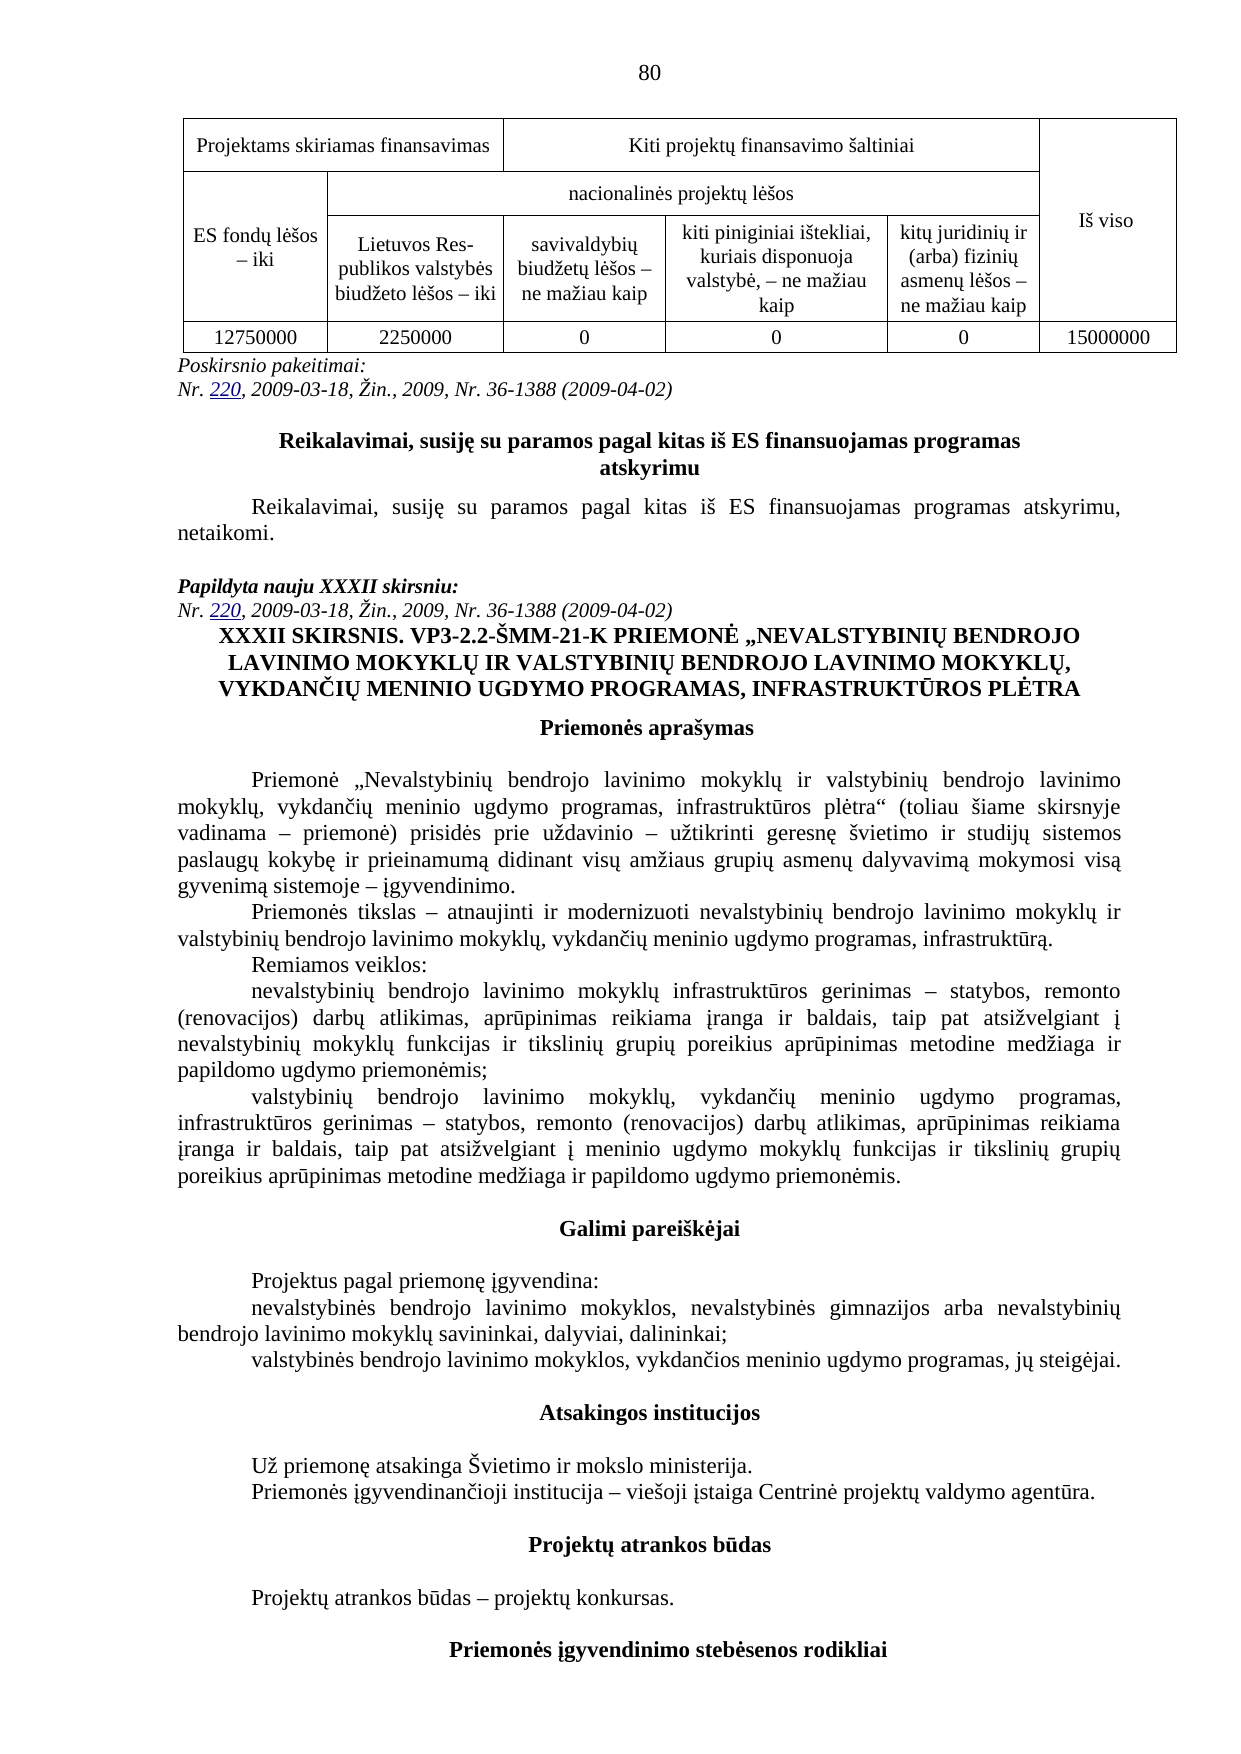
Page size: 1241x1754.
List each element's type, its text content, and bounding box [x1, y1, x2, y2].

text Nr. 220, 2009-03-18, Žin., 2009, Nr. 36-1388 (2009-04-02) [177, 598, 1122, 622]
table_cell 0 [888, 322, 1039, 352]
text Reikalavimai, susiję su paramos pagal kitas iš ES finansuojamas programas atskyrimu, netaikomi. [177, 493, 1122, 545]
text Remiamos veiklos: [177, 951, 1122, 977]
text nevalstybinės bendrojo lavinimo mokyklos, nevalstybinės gimnazijos arba nevalstybinių bendrojo lavinimo mokyklų savininkai, dalyviai, dalininkai; [177, 1294, 1122, 1346]
text Priemonė „Nevalstybinių bendrojo lavinimo mokyklų ir valstybinių bendrojo lavinimo mokyklų, vykdančių meninio ugdymo programas, infrastruktūros plėtra“ (toliau šiame skirsnyje vadinama – priemonė) prisidės prie uždavinio – užtikrinti geresnę švietimo ir studijų sistemos paslaugų kokybę ir prieinamumą didinant visų amžiaus grupių asmenų dalyvavimą mokymosi visą gyvenimą sistemoje – įgyvendinimo. [177, 767, 1122, 898]
text Nr. 220, 2009-03-18, Žin., 2009, Nr. 36-1388 (2009-04-02) [177, 377, 1122, 401]
table_cell kiti piniginiai ištekliai, kuriais disponuoja valstybė, – ne mažiau kaip [666, 216, 887, 321]
text nevalstybinių bendrojo lavinimo mokyklų infrastruktūros gerinimas – statybos, remonto (renovacijos) darbų atlikimas, aprūpinimas reikiama įranga ir baldais, taip pat atsižvelgiant į nevalstybinių mokyklų funkcijas ir tikslinių grupių poreikius aprūpinimas metodine medžiaga ir papildomo ugdymo priemonėmis; [177, 977, 1122, 1083]
table_cell 12750000 [184, 322, 327, 352]
text Poskirsnio pakeitimai: [177, 353, 1122, 377]
text Priemonės įgyvendinančioji institucija – viešoji įstaiga Centrinė projektų valdymo agentūra. [177, 1478, 1122, 1504]
table_cell 0 [666, 322, 887, 352]
table_cell 2250000 [328, 322, 503, 352]
text Reikalavimai, susiję su paramos pagal kitas iš ES finansuojamas programas atskyrimu [177, 427, 1122, 480]
text valstybinės bendrojo lavinimo mokyklos, vykdančios meninio ugdymo programas, jų steigėjai. [177, 1346, 1122, 1373]
table_cell 0 [504, 322, 665, 352]
table_header Iš viso [1040, 119, 1176, 321]
text Papildyta nauju XXXII skirsniu: [177, 574, 1122, 598]
table_cell ES fondų lėšos – iki [184, 172, 327, 321]
text Priemonės tikslas – atnaujinti ir modernizuoti nevalstybinių bendrojo lavinimo mokyklų ir valstybinių bendrojo lavinimo mokyklų, vykdančių meninio ugdymo programas, infrastruktūrą. [177, 898, 1122, 951]
text Galimi pareiškėjai [177, 1214, 1122, 1241]
table_cell savivaldybių biudžetų lėšos – ne mažiau kaip [504, 216, 665, 321]
text Priemonės aprašymas [177, 714, 1122, 740]
table_header Projektams skiriamas finansavimas [184, 119, 503, 171]
table_cell Lietuvos Res­publikos valsty­bės biudžeto lėšos – iki [328, 216, 503, 321]
table_cell kitų juridinių ir (arba) fizinių asmenų lėšos – ne mažiau kaip [888, 216, 1039, 321]
table_header Kiti projektų finansavimo šaltiniai [504, 119, 1039, 171]
text Projektus pagal priemonę įgyvendina: [177, 1267, 1122, 1294]
text Projektų atrankos būdas – projektų konkursas. [177, 1583, 1122, 1610]
text Už priemonę atsakinga Švietimo ir mokslo ministerija. [177, 1452, 1122, 1478]
text valstybinių bendrojo lavinimo mokyklų, vykdančių meninio ugdymo programas, infrastruktūros gerinimas – statybos, remonto (renovacijos) darbų atlikimas, aprūpinimas reikiama įranga ir baldais, taip pat atsižvelgiant į meninio ugdymo mokyklų funkcijas ir tikslinių grupių poreikius aprūpinimas metodine medžiaga ir papildomo ugdymo priemonėmis. [177, 1083, 1122, 1188]
text Atsakingos institucijos [177, 1399, 1122, 1425]
text Priemonės įgyvendinimo stebėsenos rodikliai [177, 1636, 1122, 1663]
text XXXII SKIRSNIS. VP3-2.2-ŠMM-21-K PRIEMONĖ „NEVALSTYBINIŲ BENDROJO LAVINIMO MOKYKLŲ IR VALSTYBINIŲ BENDROJO LAVINIMO MOKYKLŲ, VYKDANČIŲ MENINIO UGDYMO PROGRAMAS, INFRASTRUKTŪROS PLĖTRA [177, 622, 1122, 701]
table_cell nacionalinės projektų lėšos [328, 172, 1039, 215]
text Projektų atrankos būdas [177, 1531, 1122, 1557]
table_cell 15000000 [1040, 322, 1176, 352]
